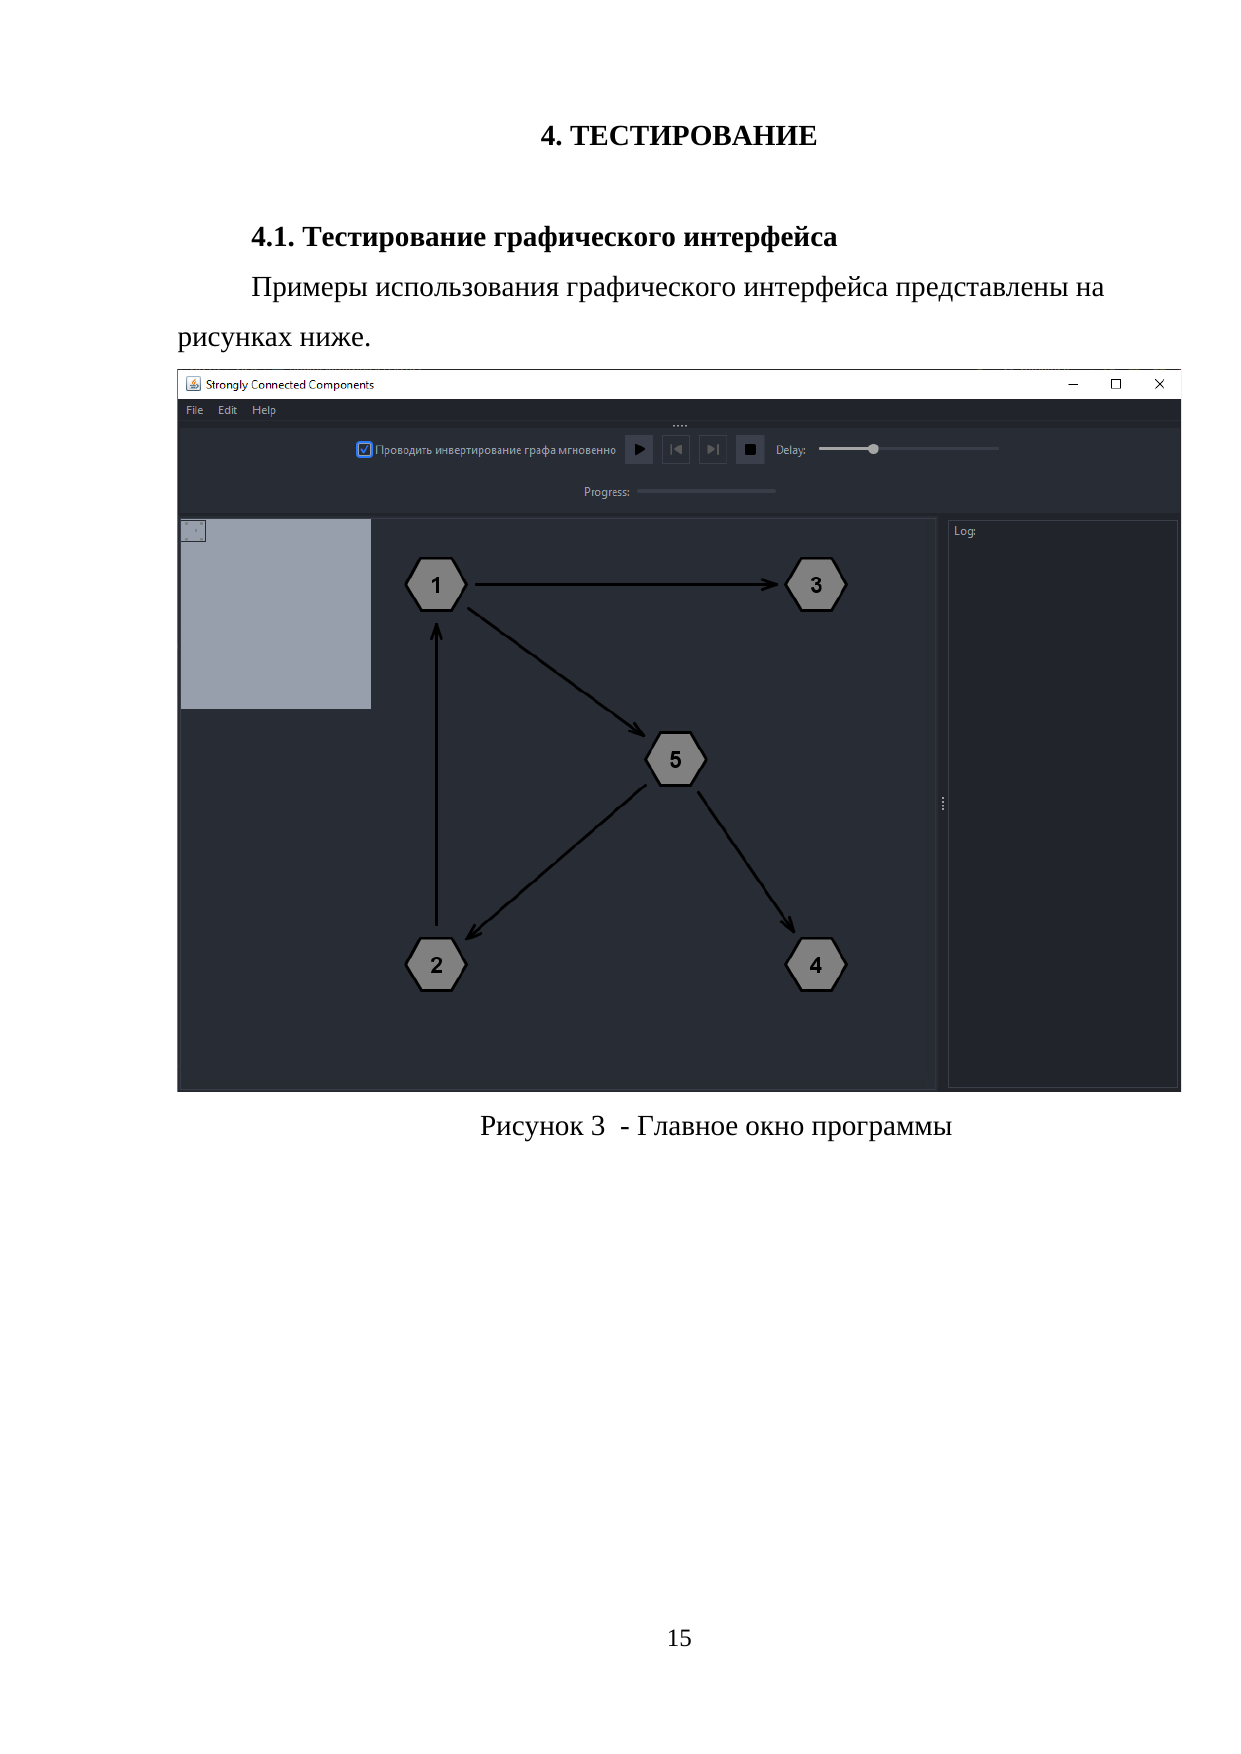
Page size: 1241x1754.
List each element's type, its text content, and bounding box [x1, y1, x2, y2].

text Примеры использования графического интерфейса представлены на рисунках ниже. [177, 269, 1181, 353]
picture [177, 369, 1182, 1092]
text 4. тестирование [177, 118, 1181, 152]
text Рисунок 3 - Главное окно программы [177, 1092, 1181, 1142]
text 4.1. Тестирование графического интерфейса [177, 219, 1181, 252]
